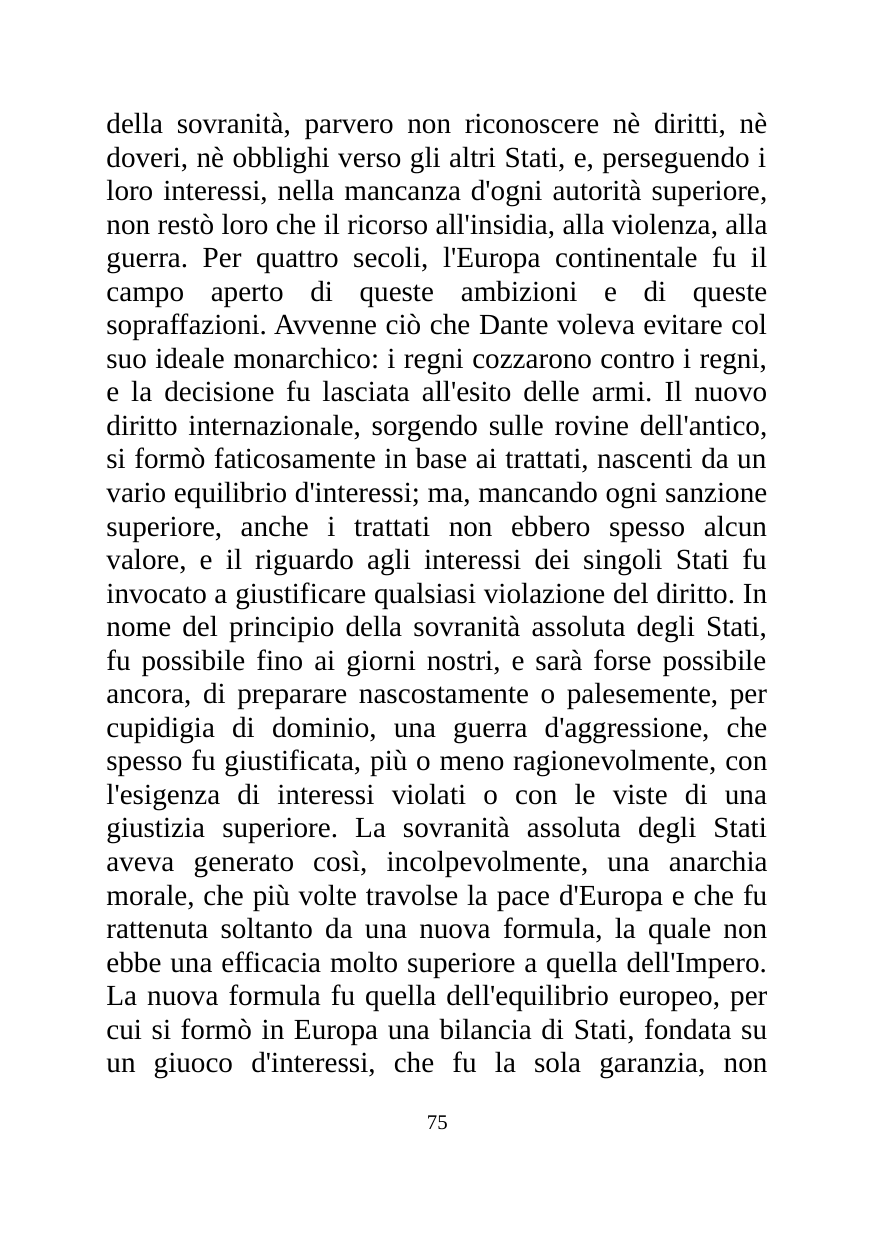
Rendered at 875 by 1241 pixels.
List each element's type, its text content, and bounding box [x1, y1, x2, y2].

text della sovranità, parvero non riconoscere nè diritti, nè doveri, nè obblighi verso gli altri Stati, e, perseguendo i loro interessi, nella mancanza d'ogni autorità superiore, non restò loro che il ricorso all'insidia, alla violenza, alla guerra. Per quattro secoli, l'Europa continentale fu il campo aperto di queste ambizioni e di queste sopraffazioni. Avvenne ciò che Dante voleva evitare col suo ideale monarchico: i regni cozzarono contro i regni, e la decisione fu lasciata all'esito delle armi. Il nuovo diritto internazionale, sorgendo sulle rovine dell'antico, si formò faticosamente in base ai trattati, nascenti da un vario equilibrio d'interessi; ma, mancando ogni sanzione superiore, anche i trattati non ebbero spesso alcun valore, e il riguardo agli interessi dei singoli Stati fu invocato a giustificare qualsiasi violazione del diritto. In nome del principio della sovranità assoluta degli Stati, fu possibile fino ai giorni nostri, e sarà forse possibile ancora, di preparare nascostamente o palesemente, per cupidigia di dominio, una guerra d'aggressione, che spesso fu giustificata, più o meno ragionevolmente, con l'esigenza di interessi violati o con le viste di una giustizia superiore. La sovranità assoluta degli Stati aveva generato così, incolpevolmente, una anarchia morale, che più volte travolse la pace d'Europa e che fu rattenuta soltanto da una nuova formula, la quale non ebbe una efficacia molto superiore a quella dell'Impero. La nuova formula fu quella dell'equilibrio europeo, per cui si formò in Europa una bilancia di Stati, fondata su un giuoco d'interessi, che fu la sola garanzia, non [106, 106, 768, 1079]
